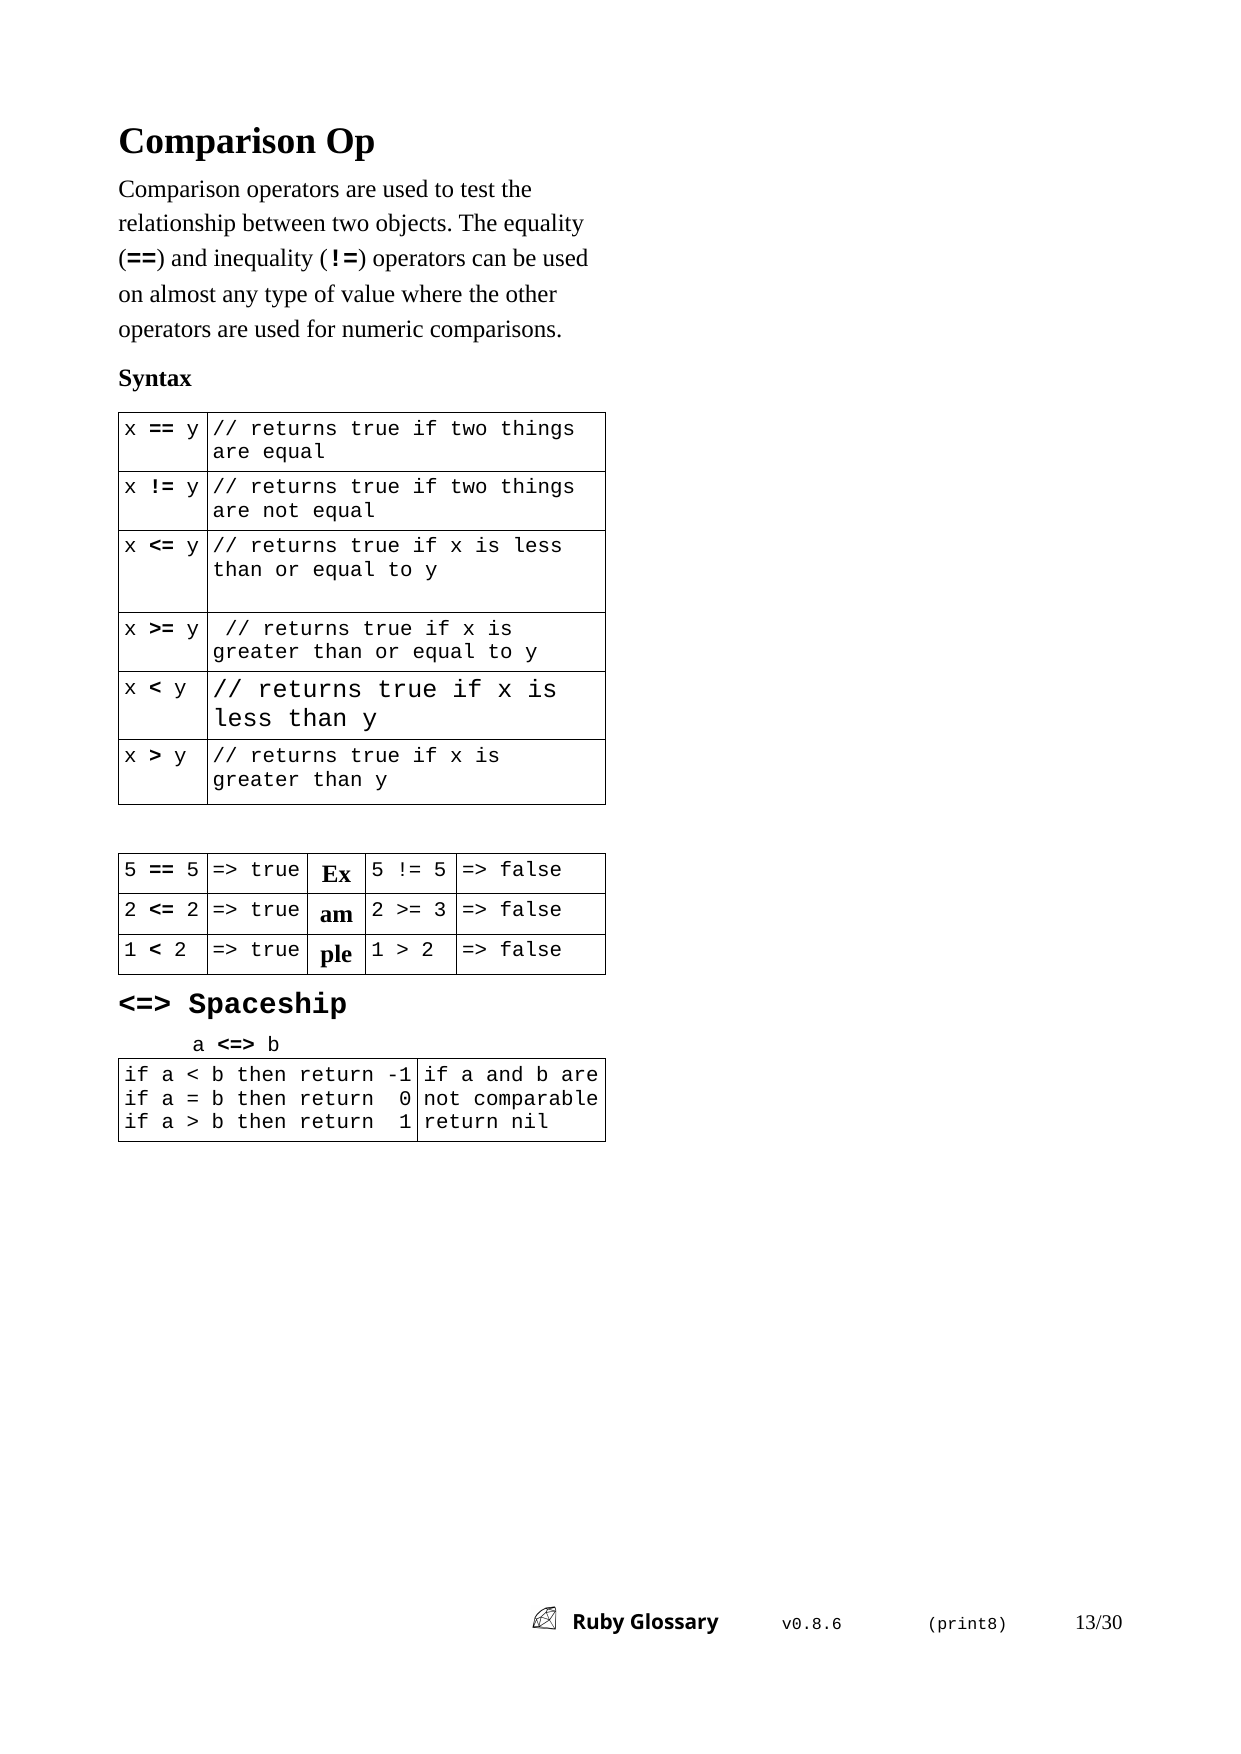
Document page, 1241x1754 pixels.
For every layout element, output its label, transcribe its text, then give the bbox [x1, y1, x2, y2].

table_cell 2 <= 2 [119, 894, 207, 934]
table_cell // returns true if x is less than or equal to y [208, 531, 605, 612]
table_header if a and b are not comparable return nil [418, 1059, 605, 1141]
table_header => false [457, 854, 605, 893]
text a <=> b [118, 1034, 605, 1058]
text Syntax [118, 363, 605, 392]
table_cell // returns true if x is greater than or equal to y [208, 613, 605, 671]
table_cell // returns true if x is less than y [208, 672, 605, 739]
picture [530, 1605, 557, 1630]
table_header // returns true if two things are equal [208, 413, 605, 471]
table_cell 2 >= 3 [366, 894, 456, 934]
table_header x == y [119, 413, 207, 471]
table_cell => false [457, 894, 605, 934]
table_cell x > y [119, 740, 207, 804]
table_cell 1 > 2 [366, 935, 456, 974]
table_cell // returns true if two things are not equal [208, 472, 605, 529]
table_header if a < b then return -1 if a = b then return 0 if a > b then return 1 [119, 1059, 417, 1141]
table_cell x >= y [119, 613, 207, 671]
table_header 5 == 5 [119, 854, 207, 893]
table_cell => true [208, 935, 307, 974]
subtitle <=> Spaceship [118, 989, 605, 1022]
table_cell x <= y [119, 531, 207, 612]
table_header Ex [308, 854, 365, 893]
table_cell => true [208, 894, 307, 934]
table_cell => false [457, 935, 605, 974]
table_cell x < y [119, 672, 207, 739]
table_cell x != y [119, 472, 207, 529]
table_header => true [208, 854, 307, 893]
subtitle Comparison Op [118, 118, 605, 161]
text Comparison operators are used to test the relationship between two objects. The equality (==) and inequality (!=) operators can be used on almost any type of value where the other operators are used for numeric comparisons. [118, 174, 605, 342]
table_header 5 != 5 [366, 854, 456, 893]
table_cell 1 < 2 [119, 935, 207, 974]
table_cell ple [308, 935, 365, 974]
table_cell // returns true if x is greater than y [208, 740, 605, 804]
table_cell am [308, 894, 365, 934]
